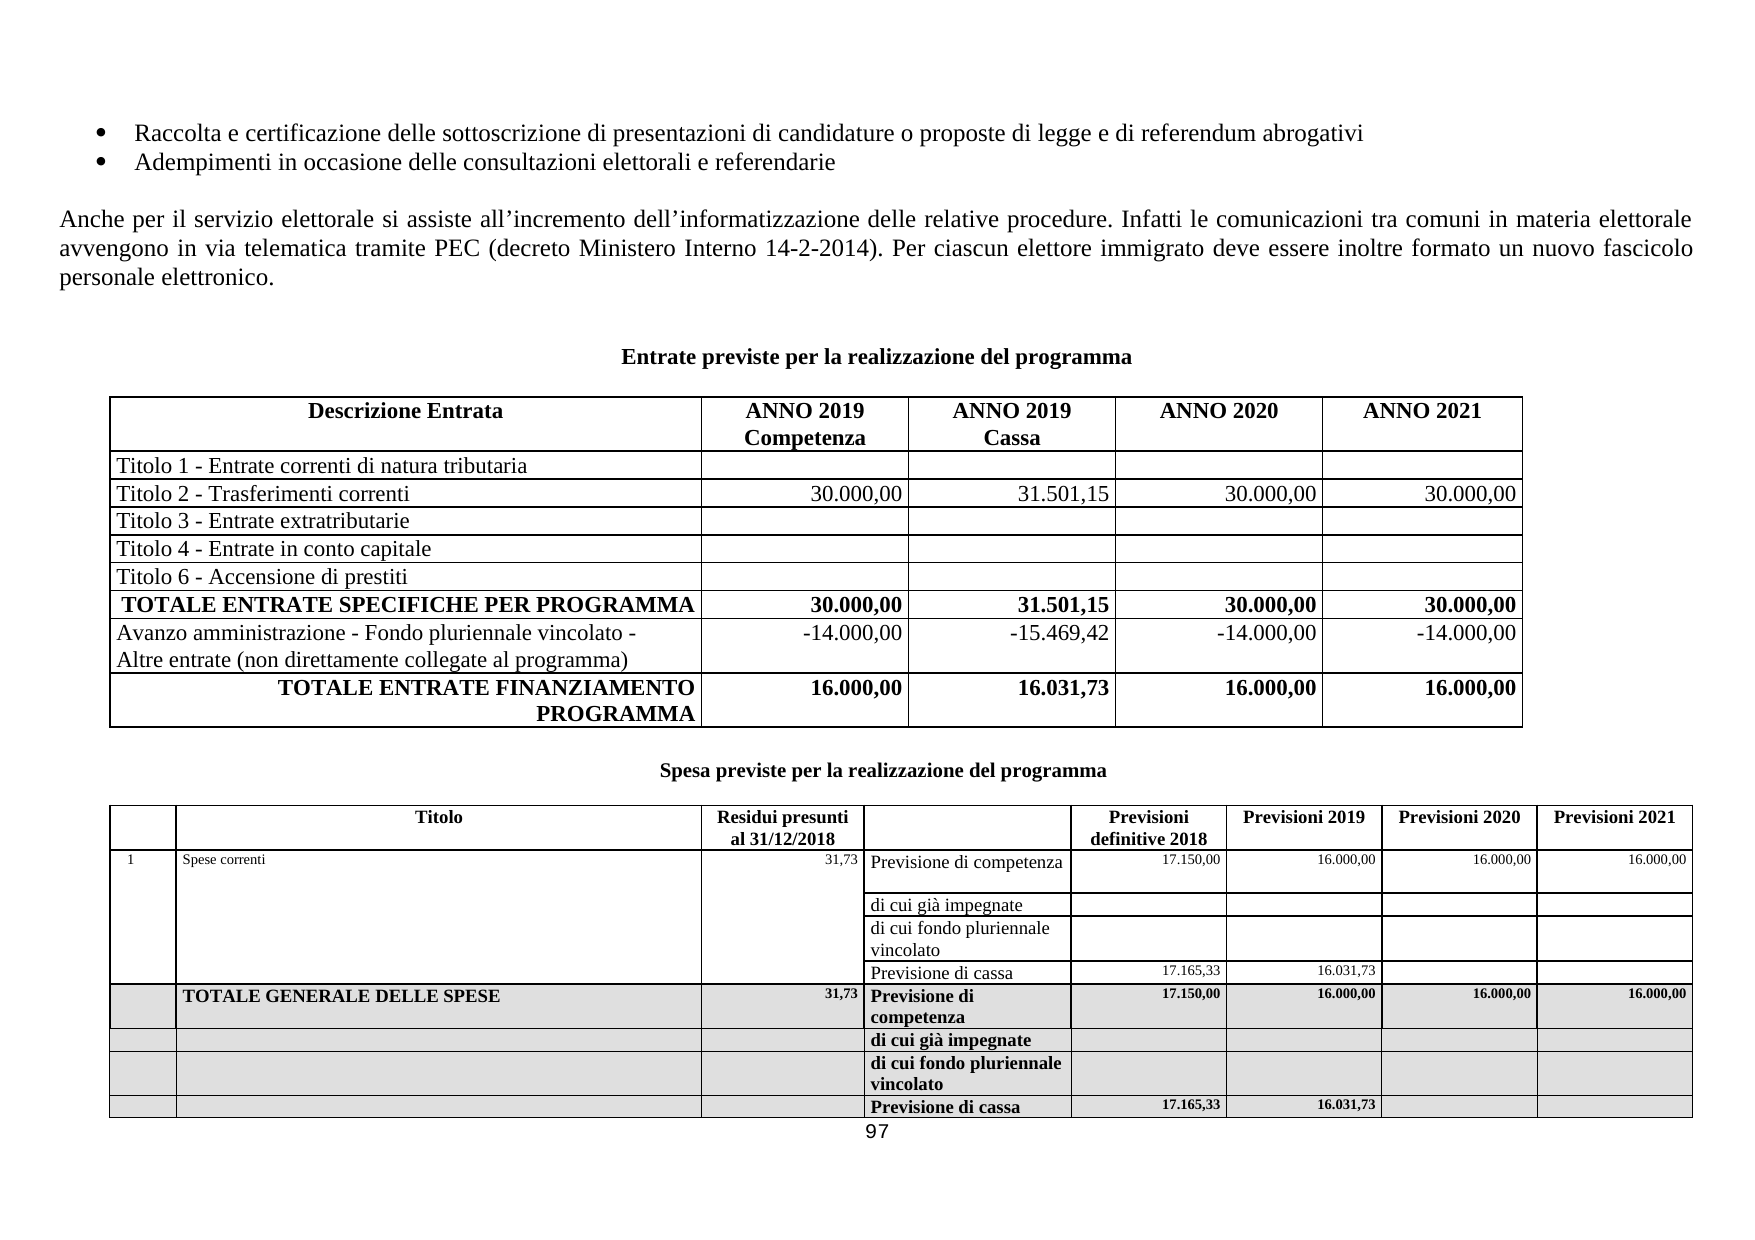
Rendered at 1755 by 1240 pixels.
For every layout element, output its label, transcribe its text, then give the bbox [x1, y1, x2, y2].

table_cell [1072, 917, 1226, 960]
table_cell [177, 892, 701, 915]
table_header Previsioni 2019 [1227, 806, 1381, 849]
table_cell di cui fondo pluriennale vincolato [865, 1052, 1071, 1095]
table_header ANNO 2019 Competenza [702, 398, 908, 450]
table_cell Titolo 4 - Entrate in conto capitale [111, 536, 701, 562]
table_cell 16.031,73 [1227, 962, 1381, 983]
table_cell Previsione di cassa [865, 962, 1070, 983]
table_cell [1538, 1096, 1692, 1117]
table_cell 31,73 [702, 985, 863, 1028]
table_cell [1116, 452, 1322, 478]
table_cell 30.000,00 [1116, 480, 1322, 506]
table_cell [909, 508, 1115, 534]
table_cell [702, 1029, 864, 1051]
table_cell [1538, 894, 1692, 915]
table_cell [177, 915, 701, 960]
table_cell 16.000,00 [1227, 985, 1381, 1028]
table_header Previsioni definitive 2018 [1072, 806, 1226, 849]
table_header Previsioni 2020 [1383, 806, 1536, 849]
table_cell [1382, 1052, 1537, 1095]
table_cell [909, 563, 1115, 590]
table_cell [702, 452, 908, 478]
table_cell [1116, 508, 1322, 534]
table_cell 16.000,00 [1323, 674, 1522, 726]
list Raccolta e certificazione delle sottoscrizione di presentazioni di candidature o proposte di legge e di referendum abrogativi [97, 118, 1695, 147]
table_cell Titolo 6 - Accensione di prestiti [111, 563, 701, 590]
table_cell [702, 1096, 864, 1117]
table_cell [1116, 536, 1322, 562]
table_cell [177, 960, 701, 983]
table_cell 16.000,00 [1383, 985, 1536, 1028]
table_header ANNO 2019 Cassa [909, 398, 1115, 450]
table_cell [702, 536, 908, 562]
table_cell [1227, 1029, 1381, 1051]
table_cell di cui già impegnate [865, 1029, 1071, 1051]
table_header [865, 806, 1070, 849]
table_cell 16.000,00 [1383, 851, 1536, 892]
table_cell Previsione di competenza [865, 851, 1070, 892]
table_cell 30.000,00 [702, 480, 908, 506]
table_cell 17.150,00 [1072, 985, 1226, 1028]
table_cell [1382, 1096, 1537, 1117]
table_cell 16.000,00 [1116, 674, 1322, 726]
table_cell [909, 452, 1115, 478]
table_cell 17.150,00 [1072, 851, 1226, 892]
table_cell [177, 1029, 701, 1051]
table_header Previsioni 2021 [1538, 806, 1692, 849]
table_cell [1072, 894, 1226, 915]
table_cell [111, 985, 175, 1028]
text Anche per il servizio elettorale si assiste all’incremento dell’informatizzazione delle relative procedure. Infatti le comunicazioni tra comuni in materia elettorale avvengono in via telematica tramite PEC (decreto Ministero Interno 14-2-2014). Per ciascun elettore immigrato deve essere inoltre formato un nuovo fascicolo personale elettronico. [59, 204, 1695, 291]
table_header Titolo [177, 806, 701, 849]
table_cell 16.000,00 [1227, 851, 1381, 892]
table_cell [702, 915, 863, 960]
table_cell 16.000,00 [1538, 851, 1692, 892]
table_cell 30.000,00 [702, 591, 908, 618]
table_cell 30.000,00 [1323, 591, 1522, 618]
table_cell TOTALE ENTRATE FINANZIAMENTO PROGRAMMA [111, 674, 701, 726]
list Adempimenti in occasione delle consultazioni elettorali e referendarie [97, 147, 1695, 176]
table_header Descrizione Entrata [111, 398, 701, 450]
table_cell [1538, 1052, 1692, 1095]
table_cell [909, 536, 1115, 562]
table_cell Spese correnti [177, 851, 701, 892]
table_cell Titolo 3 - Entrate extratributarie [111, 508, 701, 534]
table_cell -14.000,00 [1323, 619, 1522, 672]
table_cell [1538, 1029, 1692, 1051]
table_cell 31.501,15 [909, 480, 1115, 506]
table_cell [1538, 962, 1692, 983]
table_cell [702, 1052, 864, 1095]
table_cell 17.165,33 [1072, 1096, 1226, 1117]
table_cell di cui fondo pluriennale vincolato [865, 917, 1070, 960]
table_cell [110, 1029, 176, 1051]
table_cell 31.501,15 [909, 591, 1115, 618]
table_cell di cui già impegnate [865, 894, 1070, 915]
table_cell Previsione di cassa [865, 1096, 1071, 1117]
table_cell 30.000,00 [1116, 591, 1322, 618]
table_cell [1538, 917, 1692, 960]
table_cell [111, 915, 175, 960]
table_cell [1383, 917, 1536, 960]
table_cell 16.031,73 [1227, 1096, 1381, 1117]
table_cell Previsione di competenza [865, 985, 1070, 1028]
table_cell [177, 1052, 701, 1095]
table_header ANNO 2021 [1323, 398, 1522, 450]
table_cell -14.000,00 [1116, 619, 1322, 672]
table_cell 31,73 [702, 851, 863, 892]
table_cell -14.000,00 [702, 619, 908, 672]
table_cell [1227, 917, 1381, 960]
table_cell [110, 1096, 176, 1117]
text Entrate previste per la realizzazione del programma [59, 343, 1695, 369]
table_cell [1383, 894, 1536, 915]
table_header ANNO 2020 [1116, 398, 1322, 450]
table_cell -15.469,42 [909, 619, 1115, 672]
table_header [111, 806, 175, 849]
table_cell [702, 960, 863, 983]
table_cell [1227, 1052, 1381, 1095]
table_cell 1 [111, 851, 175, 892]
table_cell [1323, 563, 1522, 590]
table_cell Titolo 2 - Trasferimenti correnti [111, 480, 701, 506]
table_cell TOTALE ENTRATE SPECIFICHE PER PROGRAMMA [111, 591, 701, 618]
table_cell [702, 563, 908, 590]
table_cell Titolo 1 - Entrate correnti di natura tributaria [111, 452, 701, 478]
table_cell [111, 892, 175, 915]
table_cell [1323, 452, 1522, 478]
table_cell [702, 508, 908, 534]
table_cell [1072, 1052, 1226, 1095]
table_cell 17.165,33 [1072, 962, 1226, 983]
table_cell [1323, 508, 1522, 534]
table_cell Avanzo amministrazione - Fondo pluriennale vincolato - Altre entrate (non direttamente collegate al programma) [111, 619, 701, 672]
table_cell 16.000,00 [1538, 985, 1692, 1028]
table_cell 16.000,00 [702, 674, 908, 726]
table_cell [1383, 962, 1536, 983]
table_cell [110, 1052, 176, 1095]
table_cell [1072, 1029, 1226, 1051]
table_cell [177, 1096, 701, 1117]
text Spesa previste per la realizzazione del programma [59, 754, 1695, 783]
table_cell [111, 960, 175, 983]
table_cell 16.031,73 [909, 674, 1115, 726]
table_cell [702, 892, 863, 915]
table_cell [1116, 563, 1322, 590]
table_header Residui presunti al 31/12/2018 [702, 806, 863, 849]
table_cell [1227, 894, 1381, 915]
table_cell 30.000,00 [1323, 480, 1522, 506]
table_cell [1323, 536, 1522, 562]
table_cell [1382, 1029, 1537, 1051]
table_cell TOTALE GENERALE DELLE SPESE [177, 985, 701, 1028]
